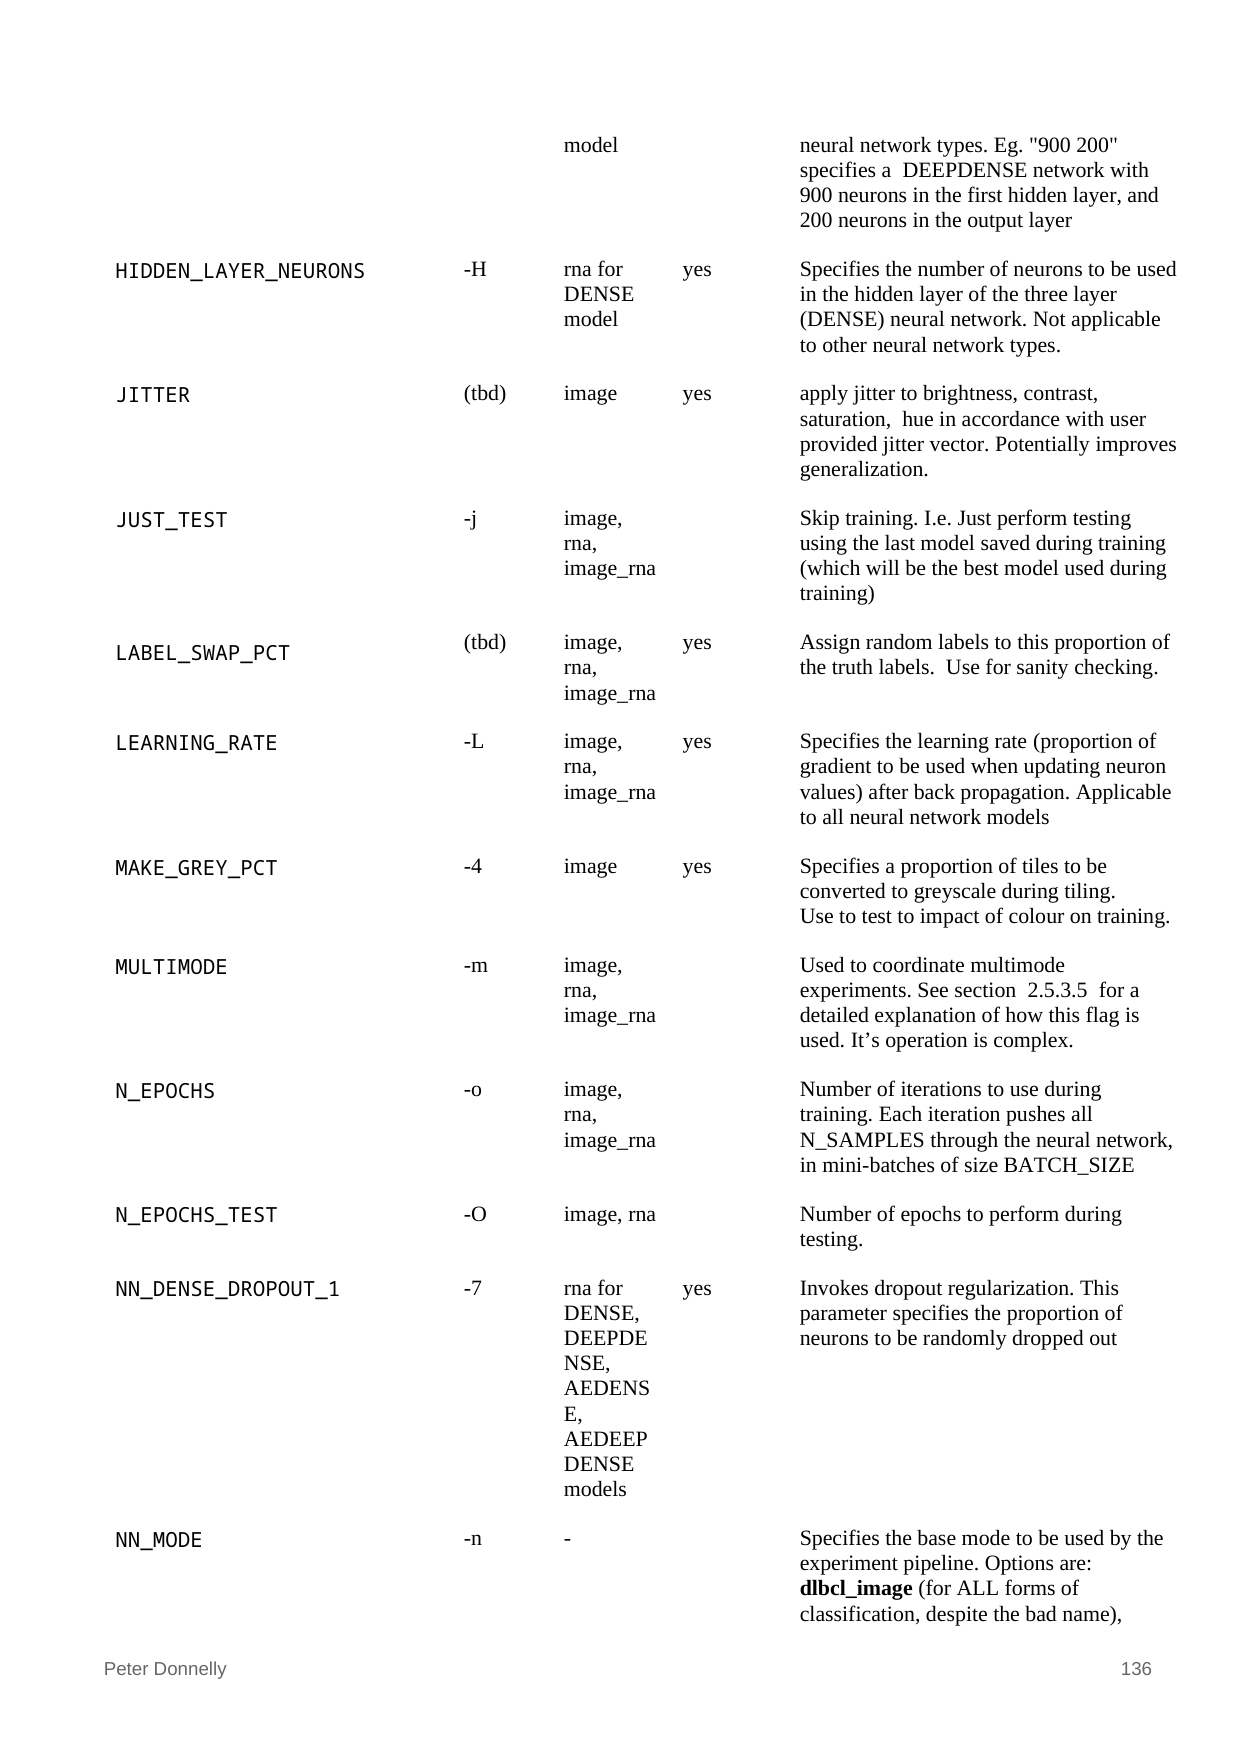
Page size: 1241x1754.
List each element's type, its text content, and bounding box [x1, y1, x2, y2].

table_cell NN_MODE [104, 1513, 452, 1637]
table_cell -m [452, 940, 552, 1064]
table_cell Specifies a proportion of tiles to be converted to greyscale during tiling. Use to test to impact of colour on training. [788, 841, 1189, 940]
table_cell image, rna, image_rna [552, 716, 671, 841]
table_cell HIDDEN_LAYER_NEURONS [104, 244, 452, 368]
table_cell image, rna [552, 1189, 671, 1263]
table_cell -4 [452, 841, 552, 940]
table_cell Used to coordinate multimode experiments. See section 2.5.3.5 for a detailed explanation of how this flag is used. It’s operation is complex. [788, 940, 1189, 1064]
table_cell LEARNING_RATE [104, 716, 452, 841]
table_cell [671, 493, 788, 617]
table_cell JITTER [104, 369, 452, 493]
table_cell apply jitter to brightness, contrast, saturation, hue in accordance with user provided jitter vector. Potentially improves generalization. [788, 369, 1189, 493]
table_cell Assign random labels to this proportion of the truth labels. Use for sanity checking. [788, 617, 1189, 716]
table_cell yes [671, 369, 788, 493]
table_cell image, rna, image_rna [552, 1064, 671, 1189]
table_cell Number of iterations to use during training. Each iteration pushes all N_SAMPLES through the neural network, in mini-batches of size BATCH_SIZE [788, 1064, 1189, 1189]
table_cell image [552, 841, 671, 940]
table_cell yes [671, 244, 788, 368]
table_cell yes [671, 841, 788, 940]
table_cell model [552, 120, 671, 244]
table_cell rna for DENSE model [552, 244, 671, 368]
table_cell (tbd) [452, 617, 552, 716]
table_cell Specifies the learning rate (proportion of gradient to be used when updating neuron values) after back propagation. Applicable to all neural network models [788, 716, 1189, 841]
table_cell Invokes dropout regularization. This parameter specifies the proportion of neurons to be randomly dropped out [788, 1263, 1189, 1513]
table_cell yes [671, 617, 788, 716]
table_cell MULTIMODE [104, 940, 452, 1064]
table_cell NN_DENSE_DROPOUT_1 [104, 1263, 452, 1513]
table_cell image, rna, image_rna [552, 617, 671, 716]
table_cell -O [452, 1189, 552, 1263]
table_cell rna for DENSE, DEEPDENSE, AEDENSE, AEDEEPDENSE models [552, 1263, 671, 1513]
table_cell -L [452, 716, 552, 841]
table_cell [671, 940, 788, 1064]
table_cell (tbd) [452, 369, 552, 493]
table_cell [671, 120, 788, 244]
table_cell Specifies the number of neurons to be used in the hidden layer of the three layer (DENSE) neural network. Not applicable to other neural network types. [788, 244, 1189, 368]
table_cell neural network types. Eg. "900 200" specifies a DEEPDENSE network with 900 neurons in the first hidden layer, and 200 neurons in the output layer [788, 120, 1189, 244]
table_cell image, rna, image_rna [552, 493, 671, 617]
table_cell - [552, 1513, 671, 1637]
table_cell -o [452, 1064, 552, 1189]
table_cell Skip training. I.e. Just perform testing using the last model saved during training (which will be the best model used during training) [788, 493, 1189, 617]
table_cell -7 [452, 1263, 552, 1513]
table_cell [104, 120, 452, 244]
table_cell [452, 120, 552, 244]
table_cell JUST_TEST [104, 493, 452, 617]
table_cell image, rna, image_rna [552, 940, 671, 1064]
table_cell [671, 1189, 788, 1263]
table_cell MAKE_GREY_PCT [104, 841, 452, 940]
table_cell N_EPOCHS_TEST [104, 1189, 452, 1263]
table_cell -H [452, 244, 552, 368]
table_cell yes [671, 1263, 788, 1513]
table_cell [671, 1064, 788, 1189]
table_cell LABEL_SWAP_PCT [104, 617, 452, 716]
table_cell Specifies the base mode to be used by the experiment pipeline. Options are: dlbcl_image (for ALL forms of classification, despite the bad name), [788, 1513, 1189, 1637]
table_cell -j [452, 493, 552, 617]
table_cell Number of epochs to perform during testing. [788, 1189, 1189, 1263]
table_cell yes [671, 716, 788, 841]
table_cell [671, 1513, 788, 1637]
table_cell -n [452, 1513, 552, 1637]
table_cell N_EPOCHS [104, 1064, 452, 1189]
table_cell image [552, 369, 671, 493]
